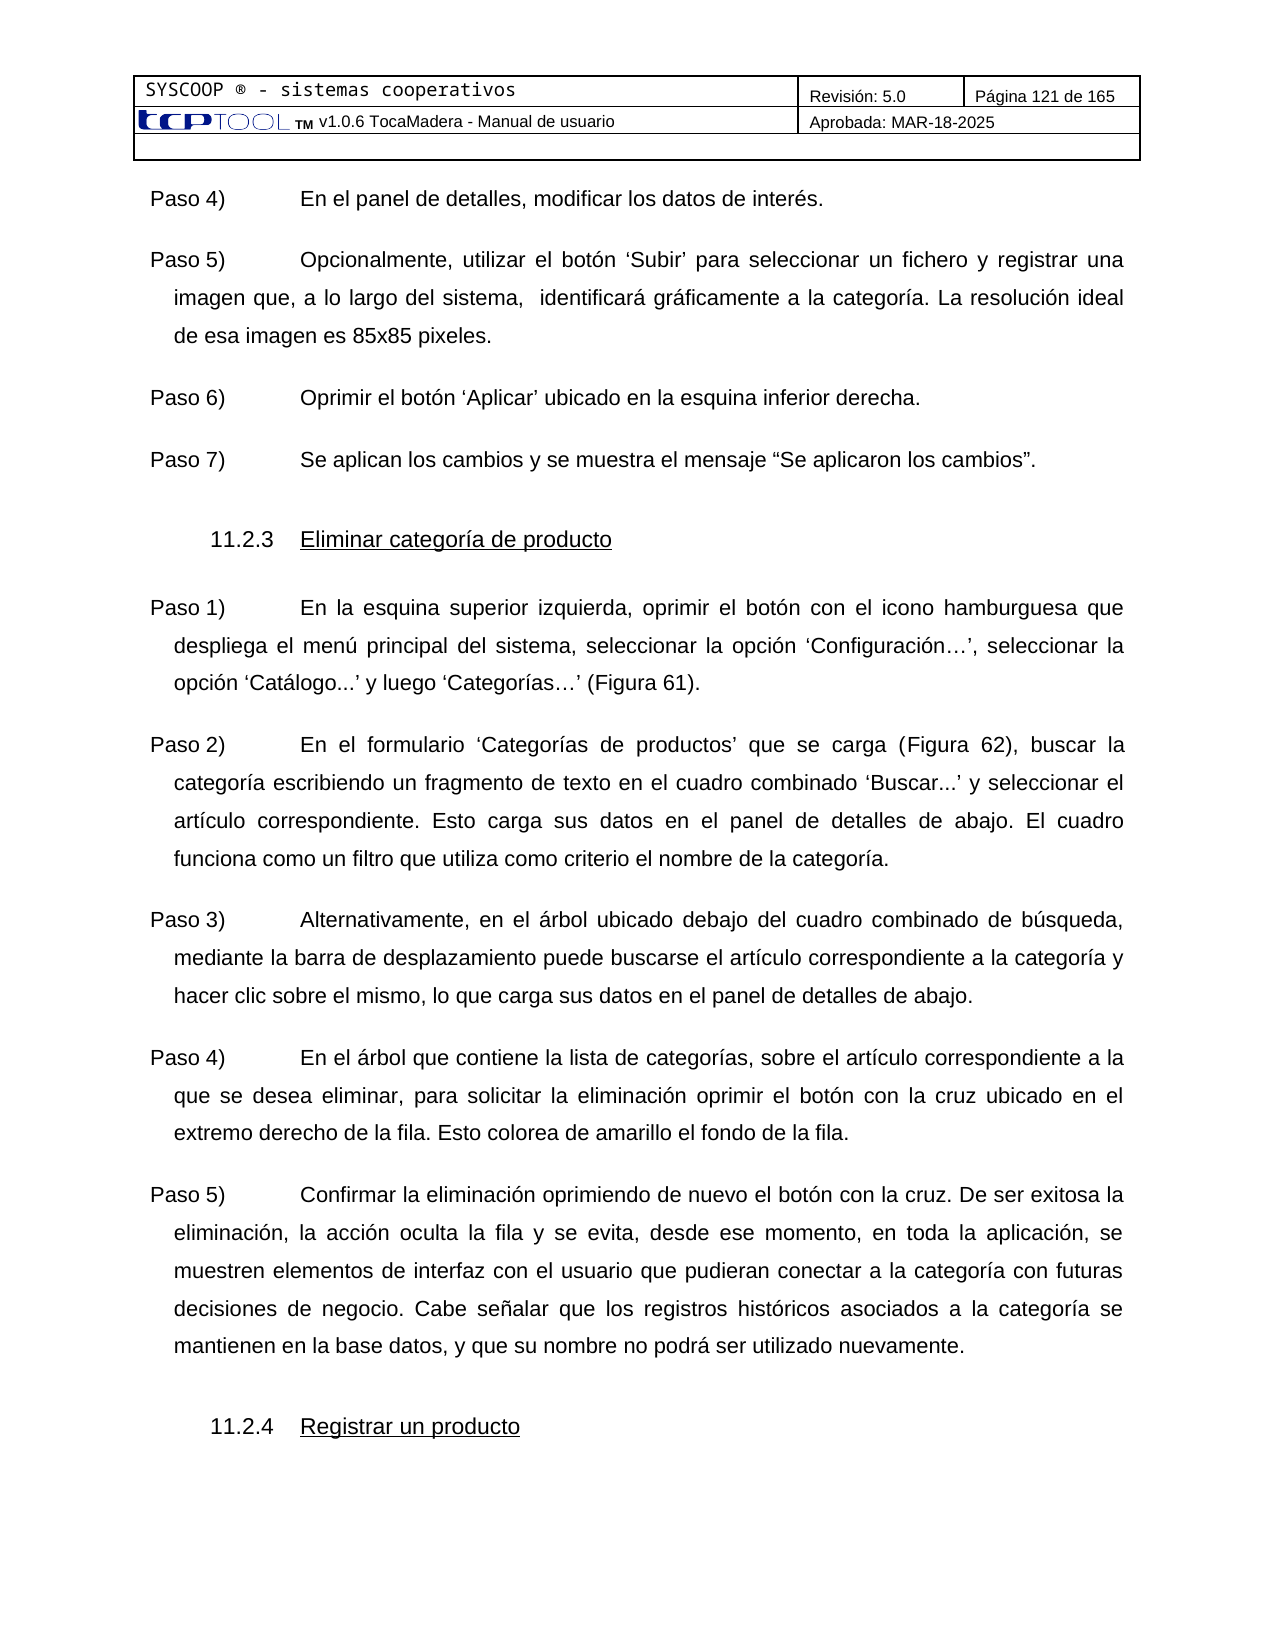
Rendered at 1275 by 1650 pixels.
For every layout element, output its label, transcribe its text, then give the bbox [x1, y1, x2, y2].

list En el árbol que contiene la lista de categorías, sobre el artículo correspondiente a la que se desea eliminar, para solicitar la eliminación oprimir el botón con la cruz ubicado en el extremo derecho de la fila. Esto colorea de amarillo el fondo de la fila. [150, 1045, 1125, 1146]
list En el formulario ‘Categorías de productos’ que se carga (Figura 62), buscar la categoría escribiendo un fragmento de texto en el cuadro combinado ‘Buscar...’ y seleccionar el artículo correspondiente. Esto carga sus datos en el panel de detalles de abajo. El cuadro funciona como un filtro que utiliza como criterio el nombre de la categoría. [150, 732, 1125, 871]
subtitle Registrar un producto [210, 1413, 1125, 1439]
list Se aplican los cambios y se muestra el mensaje “Se aplicaron los cambios”. [150, 447, 1125, 472]
subtitle Eliminar categoría de producto [210, 526, 1125, 553]
list Alternativamente, en el árbol ubicado debajo del cuadro combinado de búsqueda, mediante la barra de desplazamiento puede buscarse el artículo correspondiente a la categoría y hacer clic sobre el mismo, lo que carga sus datos en el panel de detalles de abajo. [150, 907, 1125, 1008]
list En la esquina superior izquierda, oprimir el botón con el icono hamburguesa que despliega el menú principal del sistema, seleccionar la opción ‘Configuración…’, seleccionar la opción ‘Catálogo...’ y luego ‘Categorías…’ (Figura 61). [150, 595, 1125, 696]
list Oprimir el botón ‘Aplicar’ ubicado en la esquina inferior derecha. [150, 385, 1125, 410]
list Opcionalmente, utilizar el botón ‘Subir’ para seleccionar un fichero y registrar una imagen que, a lo largo del sistema, identificará gráficamente a la categoría. La resolución ideal de esa imagen es 85x85 pixeles. [150, 247, 1125, 348]
picture [138, 110, 290, 130]
list Confirmar la eliminación oprimiendo de nuevo el botón con la cruz. De ser exitosa la eliminación, la acción oculta la fila y se evita, desde ese momento, en toda la aplicación, se muestren elementos de interfaz con el usuario que pudieran conectar a la categoría con futuras decisiones de negocio. Cabe señalar que los registros históricos asociados a la categoría se mantienen en la base datos, y que su nombre no podrá ser utilizado nuevamente. [150, 1182, 1125, 1358]
list En el panel de detalles, modificar los datos de interés. [150, 186, 1125, 211]
